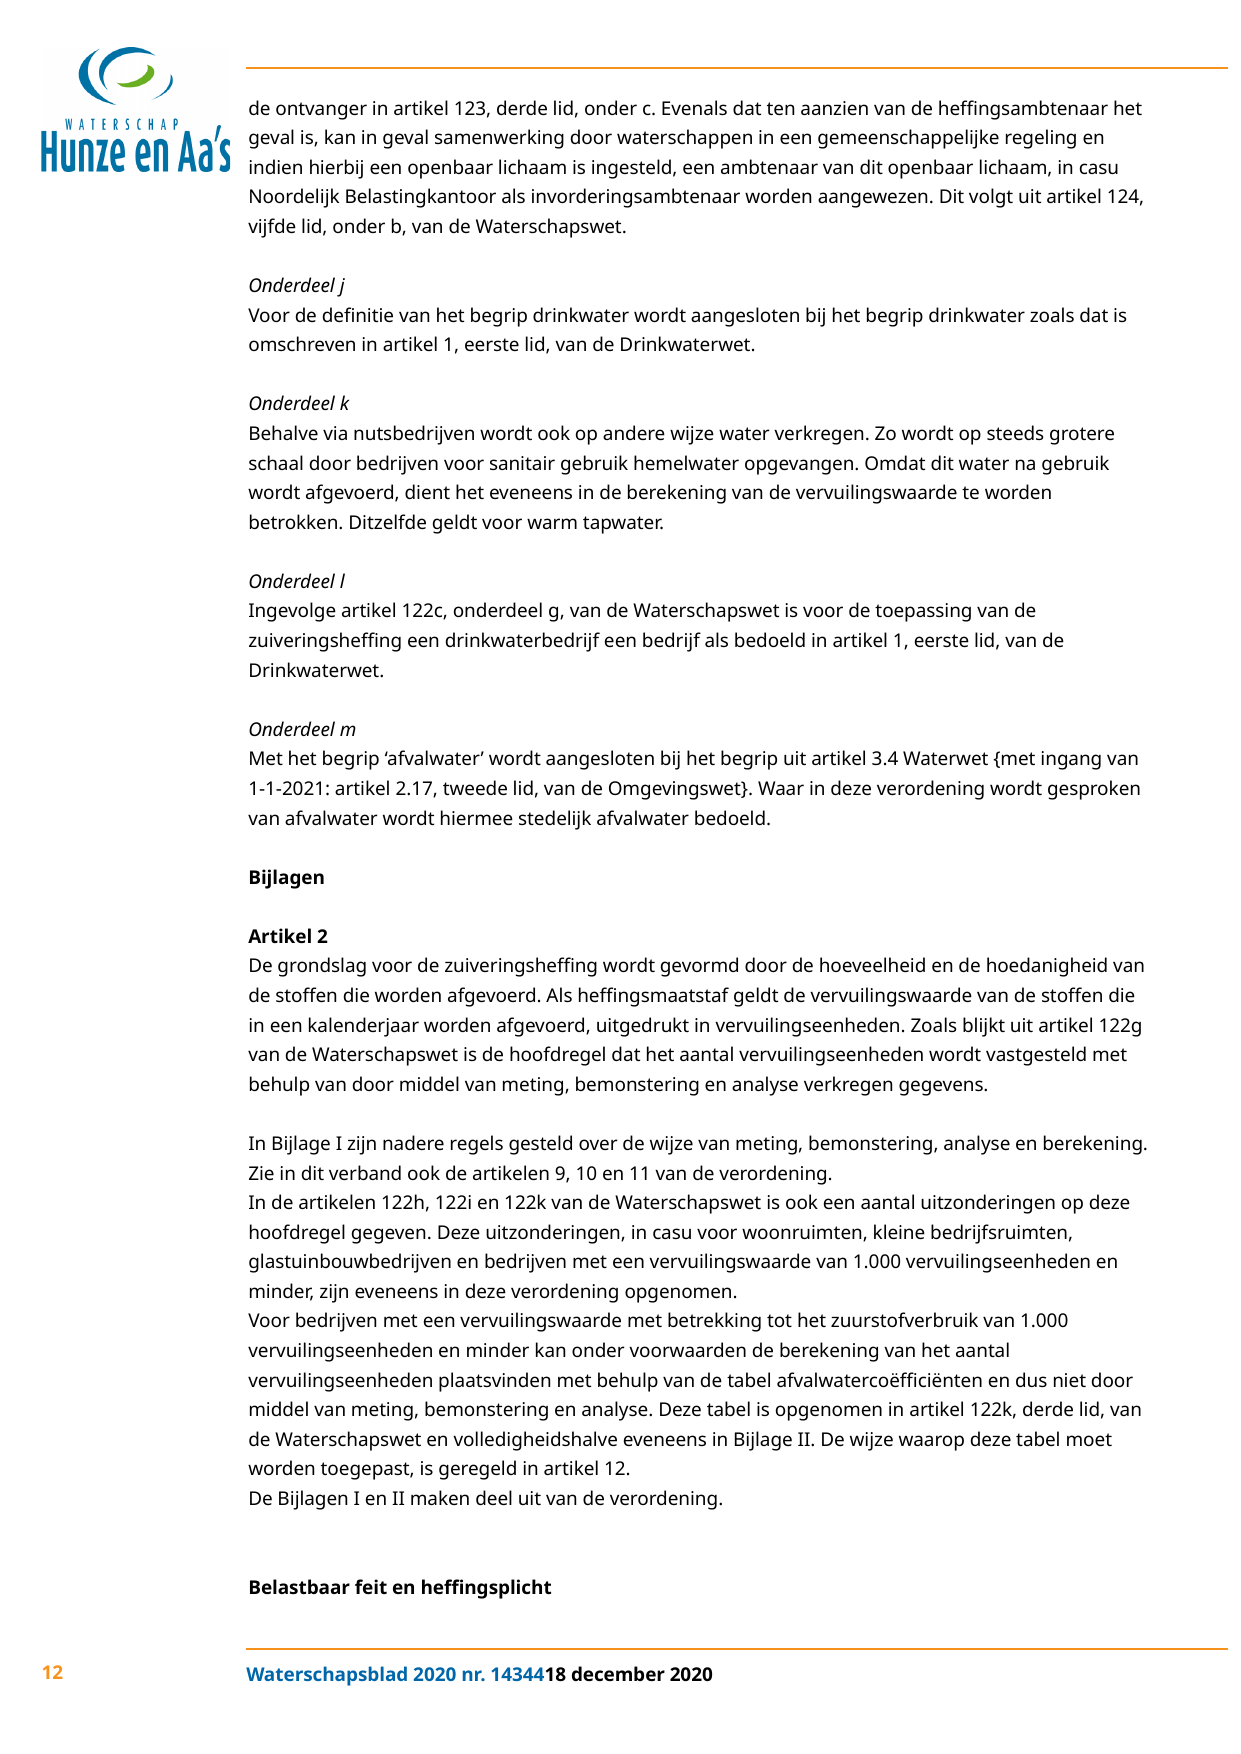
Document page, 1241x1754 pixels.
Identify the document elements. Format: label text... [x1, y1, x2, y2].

text Onderdeel m [248, 716, 1152, 742]
text In Bijlage I zijn nadere regels gesteld over de wijze van meting, bemonstering, analyse en berekening. Zie in dit verband ook de artikelen 9, 10 en 11 van de verordening. [248, 1130, 1152, 1186]
text Onderdeel l [248, 568, 1152, 594]
picture [47, 154, 51, 172]
text De Bijlagen I en II maken deel uit van de verordening. [248, 1485, 1152, 1511]
text Bijlagen [248, 864, 1152, 890]
text Onderdeel k [248, 391, 1152, 416]
text de ontvanger in artikel 123, derde lid, onder c. Evenals dat ten aanzien van de heffingsambtenaar het geval is, kan in geval samenwerking door waterschappen in een gemeenschappelijke regeling en indien hierbij een openbaar lichaam is ingesteld, een ambtenaar van dit openbaar lichaam, in casu Noordelijk Belastingkantoor als invorderingsambtenaar worden aangewezen. Dit volgt uit artikel 124, vijfde lid, onder b, van de Waterschapswet. [248, 95, 1152, 239]
text Belastbaar feit en heffingsplicht [248, 1574, 1152, 1600]
text Voor de definitie van het begrip drinkwater wordt aangesloten bij het begrip drinkwater zoals dat is omschreven in artikel 1, eerste lid, van de Drinkwaterwet. [248, 302, 1152, 357]
text Voor bedrijven met een vervuilingswaarde met betrekking tot het zuurstofverbruik van 1.000 vervuilingseenheden en minder kan onder voorwaarden de berekening van het aantal vervuilingseenheden plaatsvinden met behulp van de tabel afvalwatercoëfficiënten en dus niet door middel van meting, bemonstering en analyse. Deze tabel is opgenomen in artikel 122k, derde lid, van de Waterschapswet en volledigheidshalve eveneens in Bijlage II. De wijze waarop deze tabel moet worden toegepast, is geregeld in artikel 12. [248, 1308, 1152, 1481]
text Behalve via nutsbedrijven wordt ook op andere wijze water verkregen. Zo wordt op steeds grotere schaal door bedrijven voor sanitair gebruik hemelwater opgevangen. Omdat dit water na gebruik wordt afgevoerd, dient het eveneens in de berekening van de vervuilingswaarde te worden betrokken. Ditzelfde geldt voor warm tapwater. [248, 420, 1152, 535]
text Ingevolge artikel 122c, onderdeel g, van de Waterschapswet is voor de toepassing van de zuiveringsheffing een drinkwaterbedrijf een bedrijf als bedoeld in artikel 1, eerste lid, van de Drinkwaterwet. [248, 598, 1152, 683]
text Met het begrip ‘afvalwater’ wordt aangesloten bij het begrip uit artikel 3.4 Waterwet {met ingang van 1-1-2021: artikel 2.17, tweede lid, van de Omgevingswet}. Waar in deze verordening wordt gesproken van afvalwater wordt hiermee stedelijk afvalwater bedoeld. [248, 746, 1152, 831]
picture [226, 145, 231, 156]
text Onderdeel j [248, 272, 1152, 298]
text In de artikelen 122h, 122i en 122k van de Waterschapswet is ook een aantal uitzonderingen op deze hoofdregel gegeven. Deze uitzonderingen, in casu voor woonruimten, kleine bedrijfsruimten, glastuinbouwbedrijven en bedrijven met een vervuilingswaarde van 1.000 vervuilingseenheden en minder, zijn eveneens in deze verordening opgenomen. [248, 1189, 1152, 1304]
text De grondslag voor de zuiveringsheffing wordt gevormd door de hoeveelheid en de hoedanigheid van de stoffen die worden afgevoerd. Als heffingsmaatstaf geldt de vervuilingswaarde van de stoffen die in een kalenderjaar worden afgevoerd, uitgedrukt in vervuilingseenheden. Zoals blijkt uit artikel 122g van de Waterschapswet is de hoofdregel dat het aantal vervuilingseenheden wordt vastgesteld met behulp van door middel van meting, bemonstering en analyse verkregen gegevens. [248, 953, 1152, 1097]
text Artikel 2 [248, 923, 1152, 949]
picture [41, 47, 231, 172]
picture [183, 163, 191, 172]
